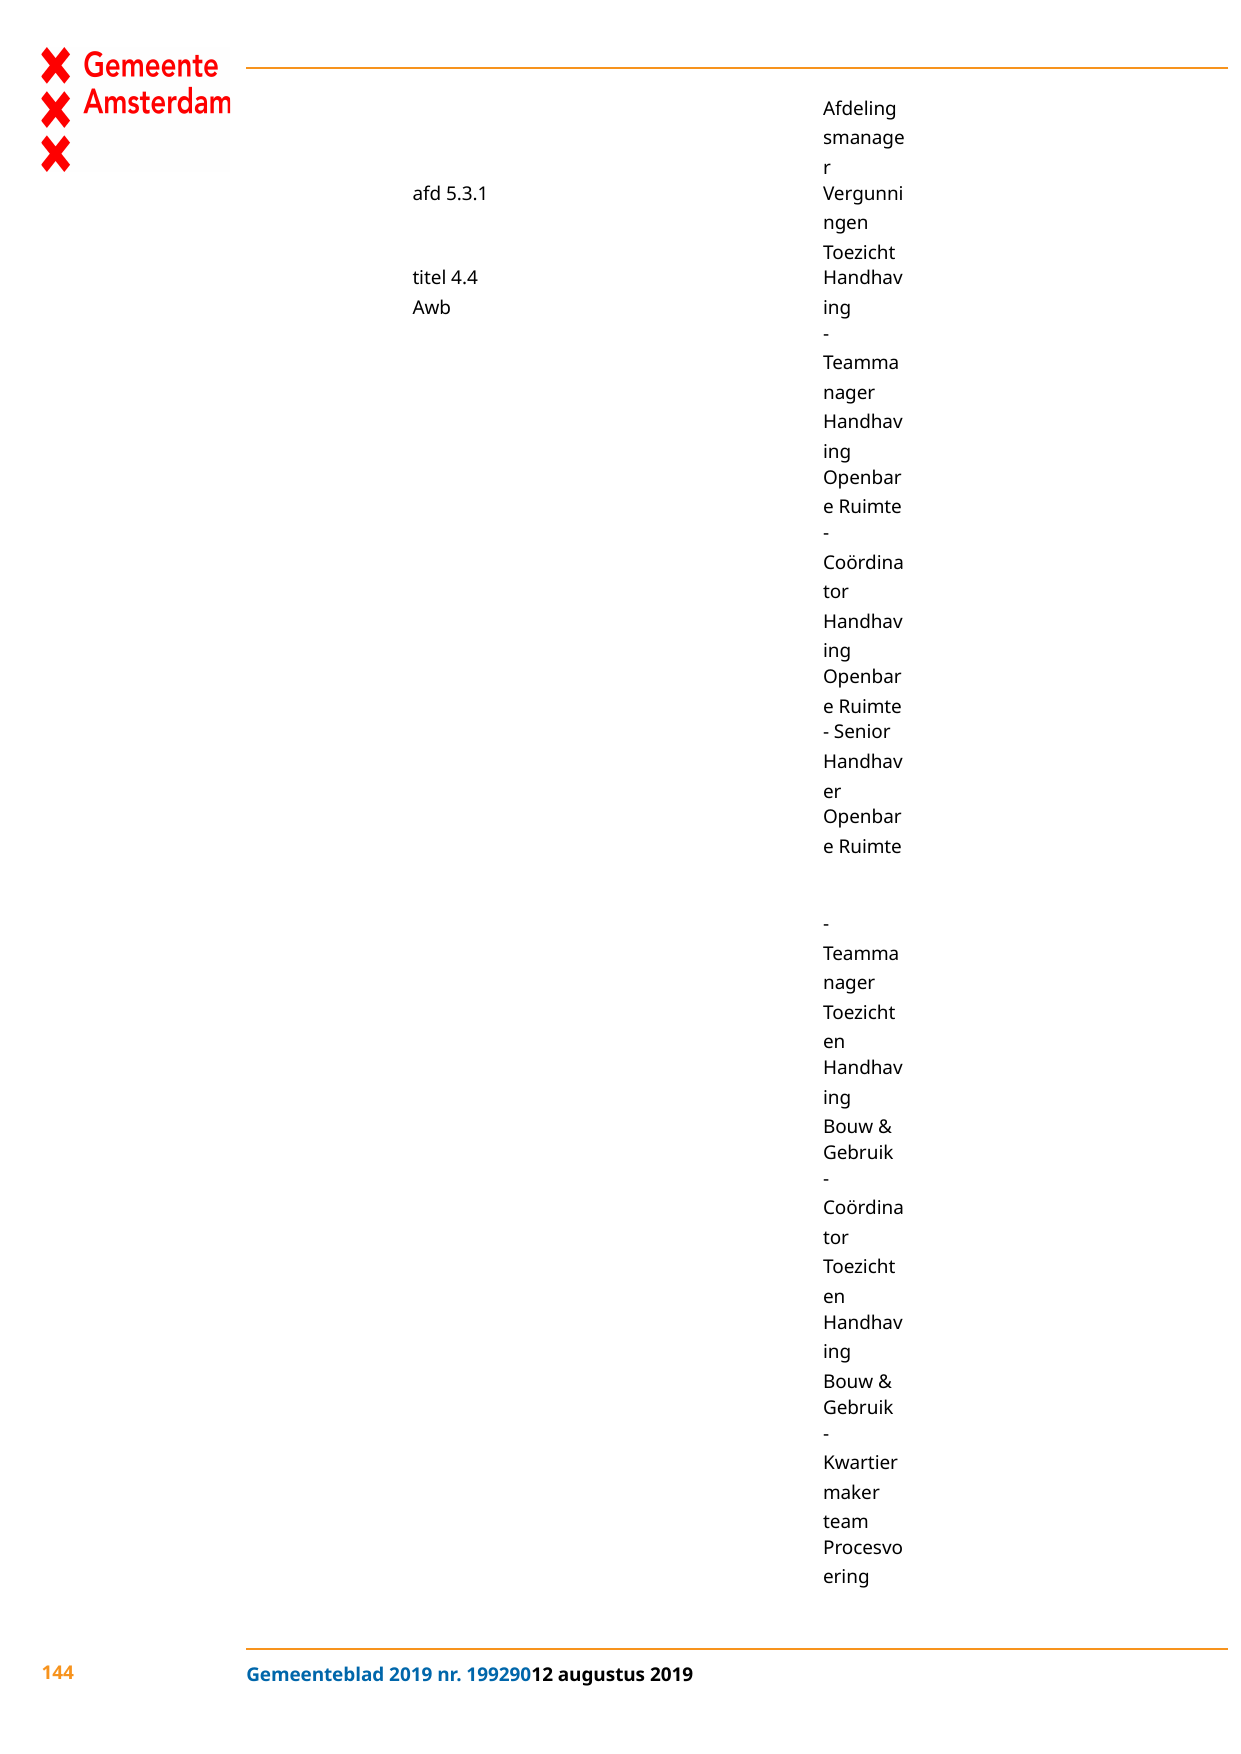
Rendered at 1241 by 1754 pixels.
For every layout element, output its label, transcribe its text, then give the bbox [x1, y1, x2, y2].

table_cell [412, 1420, 494, 1534]
table_cell [412, 95, 494, 180]
table_cell [412, 885, 494, 910]
table_cell [248, 1165, 330, 1309]
table_cell [823, 859, 905, 884]
table_cell [577, 519, 659, 663]
table_cell [494, 663, 577, 719]
table_cell [412, 1309, 494, 1394]
table_cell titel 4.4 Awb [412, 265, 494, 320]
table_cell [1069, 265, 1152, 320]
table_cell [659, 1165, 741, 1309]
table_cell [577, 804, 659, 859]
table_cell [1069, 1420, 1152, 1534]
table_cell [1069, 1054, 1152, 1139]
table_cell [905, 464, 987, 519]
table_cell [741, 910, 823, 1054]
table_cell [987, 1139, 1069, 1165]
table_cell [577, 1165, 659, 1309]
table_cell [577, 663, 659, 719]
table_cell [494, 1139, 577, 1165]
table_cell - Coördinator Toezicht en [823, 1165, 905, 1309]
table_cell [659, 320, 741, 464]
table_cell [330, 1165, 412, 1309]
table_cell Openbare Ruimte [823, 804, 905, 859]
table_cell [741, 719, 823, 803]
table_cell [659, 180, 741, 264]
table_cell [659, 804, 741, 859]
table_cell [330, 885, 412, 910]
table_cell [1069, 885, 1152, 910]
table_cell [330, 1420, 412, 1534]
table_cell [905, 265, 987, 320]
table_cell [248, 1309, 330, 1394]
table_cell [248, 885, 330, 910]
table_cell [905, 663, 987, 719]
table_cell - Afdelingsmanager [823, 95, 905, 180]
table_cell [248, 859, 330, 884]
table_cell [330, 1139, 412, 1165]
table_cell [659, 519, 741, 663]
table_cell [659, 1534, 741, 1589]
table_cell [248, 95, 330, 180]
table_cell [741, 1420, 823, 1534]
table_cell [330, 180, 412, 264]
table_cell [741, 519, 823, 663]
table_cell [659, 1054, 741, 1139]
table_cell [412, 804, 494, 859]
table_cell [330, 320, 412, 464]
table_cell [494, 1534, 577, 1589]
table_cell [659, 1394, 741, 1420]
table_cell [905, 910, 987, 1054]
table_cell [330, 910, 412, 1054]
table_cell Handhaving [823, 265, 905, 320]
table_cell [248, 464, 330, 519]
table_cell [494, 719, 577, 803]
table_cell Vergunningen Toezicht [823, 180, 905, 264]
table_cell [330, 519, 412, 663]
table_cell [987, 1394, 1069, 1420]
table_cell [1069, 859, 1152, 884]
table_cell Openbare Ruimte [823, 464, 905, 519]
table_cell - Coördinator Handhaving [823, 519, 905, 663]
table_cell [248, 265, 330, 320]
table_cell [412, 1139, 494, 1165]
table_cell [987, 804, 1069, 859]
table_cell [330, 265, 412, 320]
table_cell [330, 663, 412, 719]
table_cell [741, 1309, 823, 1394]
table_cell [905, 1139, 987, 1165]
table_cell [987, 885, 1069, 910]
table_cell [987, 910, 1069, 1054]
table_cell [987, 859, 1069, 884]
table_cell [1069, 1139, 1152, 1165]
table_cell [412, 719, 494, 803]
table_cell [987, 719, 1069, 803]
table_cell [494, 180, 577, 264]
table_cell [494, 910, 577, 1054]
table_cell [330, 719, 412, 803]
table_cell -Teammanager Toezicht en [823, 910, 905, 1054]
table_cell [659, 885, 741, 910]
table_cell [659, 95, 741, 180]
table_cell [741, 1165, 823, 1309]
table_cell [577, 320, 659, 464]
table_cell [905, 719, 987, 803]
table_cell [1069, 180, 1152, 264]
table_cell [577, 719, 659, 803]
table_cell [741, 885, 823, 910]
table_cell [248, 719, 330, 803]
table_cell [412, 910, 494, 1054]
table_cell [741, 1534, 823, 1589]
table_cell [741, 663, 823, 719]
table_cell [577, 1394, 659, 1420]
table_cell Gebruik [823, 1139, 905, 1165]
table_cell [577, 180, 659, 264]
table_cell [412, 519, 494, 663]
table_cell [494, 265, 577, 320]
table_cell [248, 180, 330, 264]
table_cell [1069, 1165, 1152, 1309]
table_cell [1069, 719, 1152, 803]
table_cell [1069, 519, 1152, 663]
table_cell Handhaving Bouw & [823, 1309, 905, 1394]
table_cell [905, 519, 987, 663]
table_cell [577, 265, 659, 320]
table_cell [905, 180, 987, 264]
table_cell [905, 1309, 987, 1394]
table_cell [659, 1309, 741, 1394]
table_cell Gebruik [823, 1394, 905, 1420]
table_cell [905, 885, 987, 910]
table_cell [248, 1420, 330, 1534]
table_cell [987, 1165, 1069, 1309]
table_cell afd 5.3.1 [412, 180, 494, 264]
table_cell [248, 1139, 330, 1165]
table_cell [1069, 910, 1152, 1054]
table_cell [741, 1139, 823, 1165]
table_cell [905, 1394, 987, 1420]
table_cell [577, 1139, 659, 1165]
table_cell [577, 1534, 659, 1589]
table_cell [577, 1054, 659, 1139]
table_cell [741, 95, 823, 180]
table_cell [741, 1394, 823, 1420]
table_cell [987, 1309, 1069, 1394]
table_cell -Teammanager Handhaving [823, 320, 905, 464]
table_cell [412, 1534, 494, 1589]
table_cell [659, 910, 741, 1054]
table_cell [1069, 804, 1152, 859]
table_cell Openbare Ruimte [823, 663, 905, 719]
table_cell [494, 1420, 577, 1534]
table_cell [494, 885, 577, 910]
table_cell [494, 464, 577, 519]
picture [41, 47, 231, 172]
table_cell [248, 320, 330, 464]
table_cell [412, 1394, 494, 1420]
table_cell [412, 464, 494, 519]
table_cell [248, 1054, 330, 1139]
table_cell [494, 1309, 577, 1394]
table_cell [577, 1309, 659, 1394]
table_cell [741, 859, 823, 884]
table_cell [659, 719, 741, 803]
table_cell [248, 910, 330, 1054]
table_cell [659, 265, 741, 320]
table_cell - Kwartiermaker team [823, 1420, 905, 1534]
table_cell [412, 663, 494, 719]
table_cell [248, 1394, 330, 1420]
table_cell [905, 95, 987, 180]
table_cell [330, 1054, 412, 1139]
table_cell [987, 180, 1069, 264]
table_cell Handhaving Bouw & [823, 1054, 905, 1139]
table_cell [248, 1534, 330, 1589]
table_cell [412, 320, 494, 464]
table_cell [741, 320, 823, 464]
table_cell [330, 1394, 412, 1420]
table_cell [494, 320, 577, 464]
table_cell [577, 464, 659, 519]
table_cell [330, 95, 412, 180]
table_cell [248, 663, 330, 719]
table_cell [659, 1139, 741, 1165]
table_cell Procesvoering [823, 1534, 905, 1589]
table_cell [577, 1420, 659, 1534]
table_cell [577, 885, 659, 910]
table_cell [494, 859, 577, 884]
table_cell [494, 519, 577, 663]
table_cell [823, 885, 905, 910]
table_cell [577, 95, 659, 180]
table_cell [1069, 1309, 1152, 1394]
table_cell [905, 1420, 987, 1534]
table_cell [987, 663, 1069, 719]
table_cell [248, 519, 330, 663]
table_cell [905, 1534, 987, 1589]
table_cell [905, 1165, 987, 1309]
table_cell [1069, 320, 1152, 464]
table_cell [1069, 464, 1152, 519]
table_cell - Senior Handhaver [823, 719, 905, 803]
table_cell [494, 804, 577, 859]
table_cell [577, 859, 659, 884]
table_cell [1069, 663, 1152, 719]
table_cell [741, 804, 823, 859]
table_cell [412, 1165, 494, 1309]
table_cell [905, 320, 987, 464]
table_cell [1069, 1394, 1152, 1420]
table_cell [330, 464, 412, 519]
table_cell [741, 265, 823, 320]
table_cell [905, 804, 987, 859]
table_cell [494, 1394, 577, 1420]
table_cell [659, 1420, 741, 1534]
table_cell [1069, 1534, 1152, 1589]
table_cell [659, 859, 741, 884]
table_cell [741, 464, 823, 519]
table_cell [659, 464, 741, 519]
table_cell [330, 1309, 412, 1394]
table_cell [330, 804, 412, 859]
table_cell [905, 859, 987, 884]
table_cell [248, 804, 330, 859]
table_cell [577, 910, 659, 1054]
table_cell [987, 265, 1069, 320]
table_cell [987, 1534, 1069, 1589]
table_cell [494, 1054, 577, 1139]
table_cell [412, 859, 494, 884]
table_cell [987, 1420, 1069, 1534]
table_cell [494, 95, 577, 180]
table_cell [987, 1054, 1069, 1139]
table_cell [741, 1054, 823, 1139]
table_cell [659, 663, 741, 719]
table_cell [412, 1054, 494, 1139]
table_cell [987, 519, 1069, 663]
table_cell [330, 1534, 412, 1589]
table_cell [987, 95, 1069, 180]
table_cell [1069, 95, 1152, 180]
table_cell [987, 320, 1069, 464]
table_cell [330, 859, 412, 884]
table_cell [905, 1054, 987, 1139]
table_cell [741, 180, 823, 264]
table_cell [987, 464, 1069, 519]
table_cell [494, 1165, 577, 1309]
